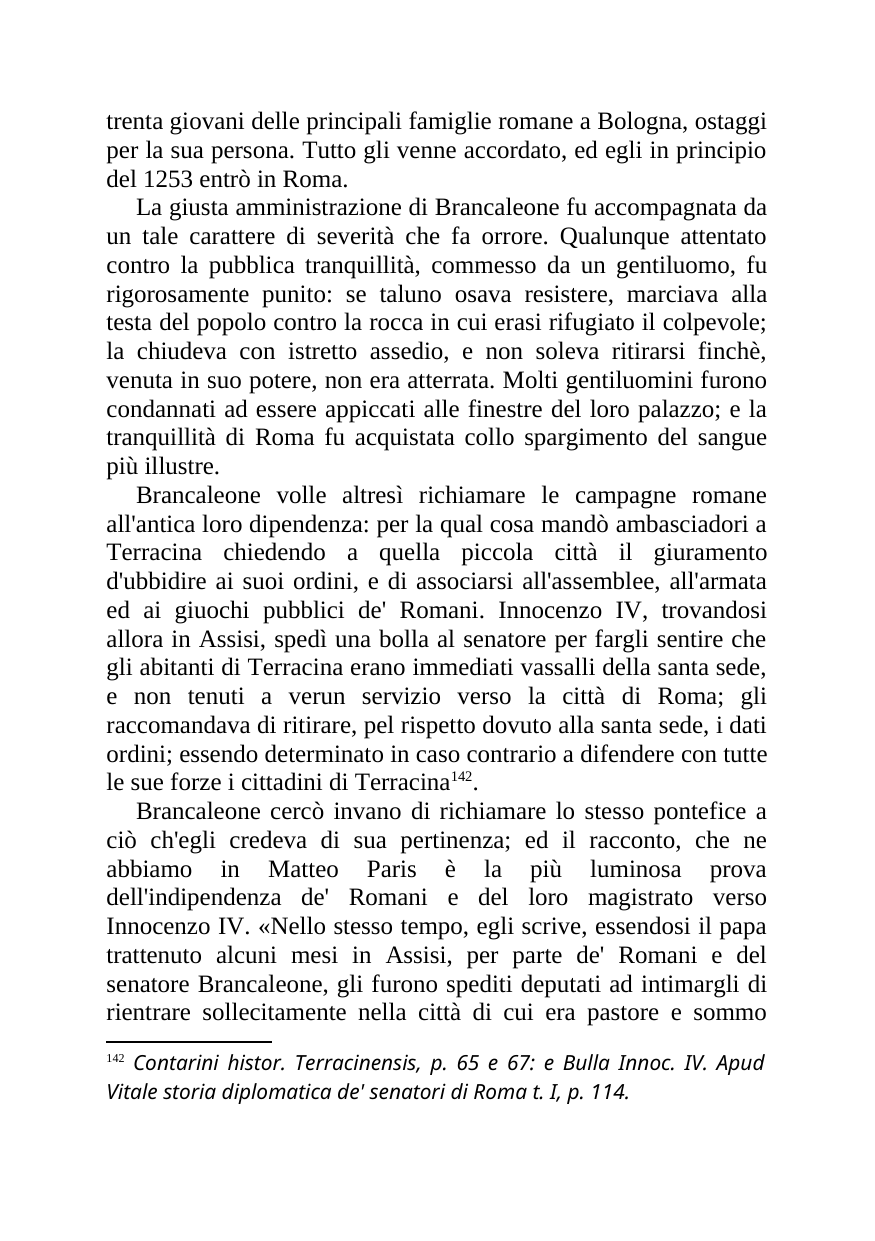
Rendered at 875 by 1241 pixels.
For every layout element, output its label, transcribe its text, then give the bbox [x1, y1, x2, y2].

text Contarini histor. Terracinensis, p. 65 e 67: e Bulla Innoc. IV. Apud Vitale storia diplomatica de' senatori di Roma t. I, p. 114. [106, 1048, 768, 1105]
text Brancaleone volle altresì richiamare le campagne romane all'antica loro dipendenza: per la qual cosa mandò ambasciadori a Terracina chiedendo a quella piccola città il giuramento d'ubbidire ai suoi ordini, e di associarsi all'assemblee, all'armata ed ai giuochi pubblici de' Romani. Innocenzo IV, trovandosi allora in Assisi, spedì una bolla al senatore per fargli sentire che gli abitanti di Terracina erano immediati vassalli della santa sede, e non tenuti a verun servizio verso la città di Roma; gli raccomandava di ritirare, pel rispetto dovuto alla santa sede, i dati ordini; essendo determinato in caso contrario a difendere con tutte le sue forze i cittadini di Terracina. [106, 480, 768, 796]
text Brancaleone cercò invano di richiamare lo stesso pontefice a ciò ch'egli credeva di sua pertinenza; ed il racconto, che ne abbiamo in Matteo Paris è la più luminosa prova dell'indipendenza de' Romani e del loro magistrato verso Innocenzo IV. «Nello stesso tempo, egli scrive, essendosi il papa trattenuto alcuni mesi in Assisi, per parte de' Romani e del senatore Brancaleone, gli furono spediti deputati ad intimargli di rientrare sollecitamente nella città di cui era pastore e sommo [106, 796, 768, 1026]
text trenta giovani delle principali famiglie romane a Bologna, ostaggi per la sua persona. Tutto gli venne accordato, ed egli in principio del 1253 entrò in Roma. [106, 106, 768, 192]
text La giusta amministrazione di Brancaleone fu accompagnata da un tale carattere di severità che fa orrore. Qualunque attentato contro la pubblica tranquillità, commesso da un gentiluomo, fu rigorosamente punito: se taluno osava resistere, marciava alla testa del popolo contro la rocca in cui erasi rifugiato il colpevole; la chiudeva con istretto assedio, e non soleva ritirarsi finchè, venuta in suo potere, non era atterrata. Molti gentiluomini furono condannati ad essere appiccati alle finestre del loro palazzo; e la tranquillità di Roma fu acquistata collo spargimento del sangue più illustre. [106, 192, 768, 480]
